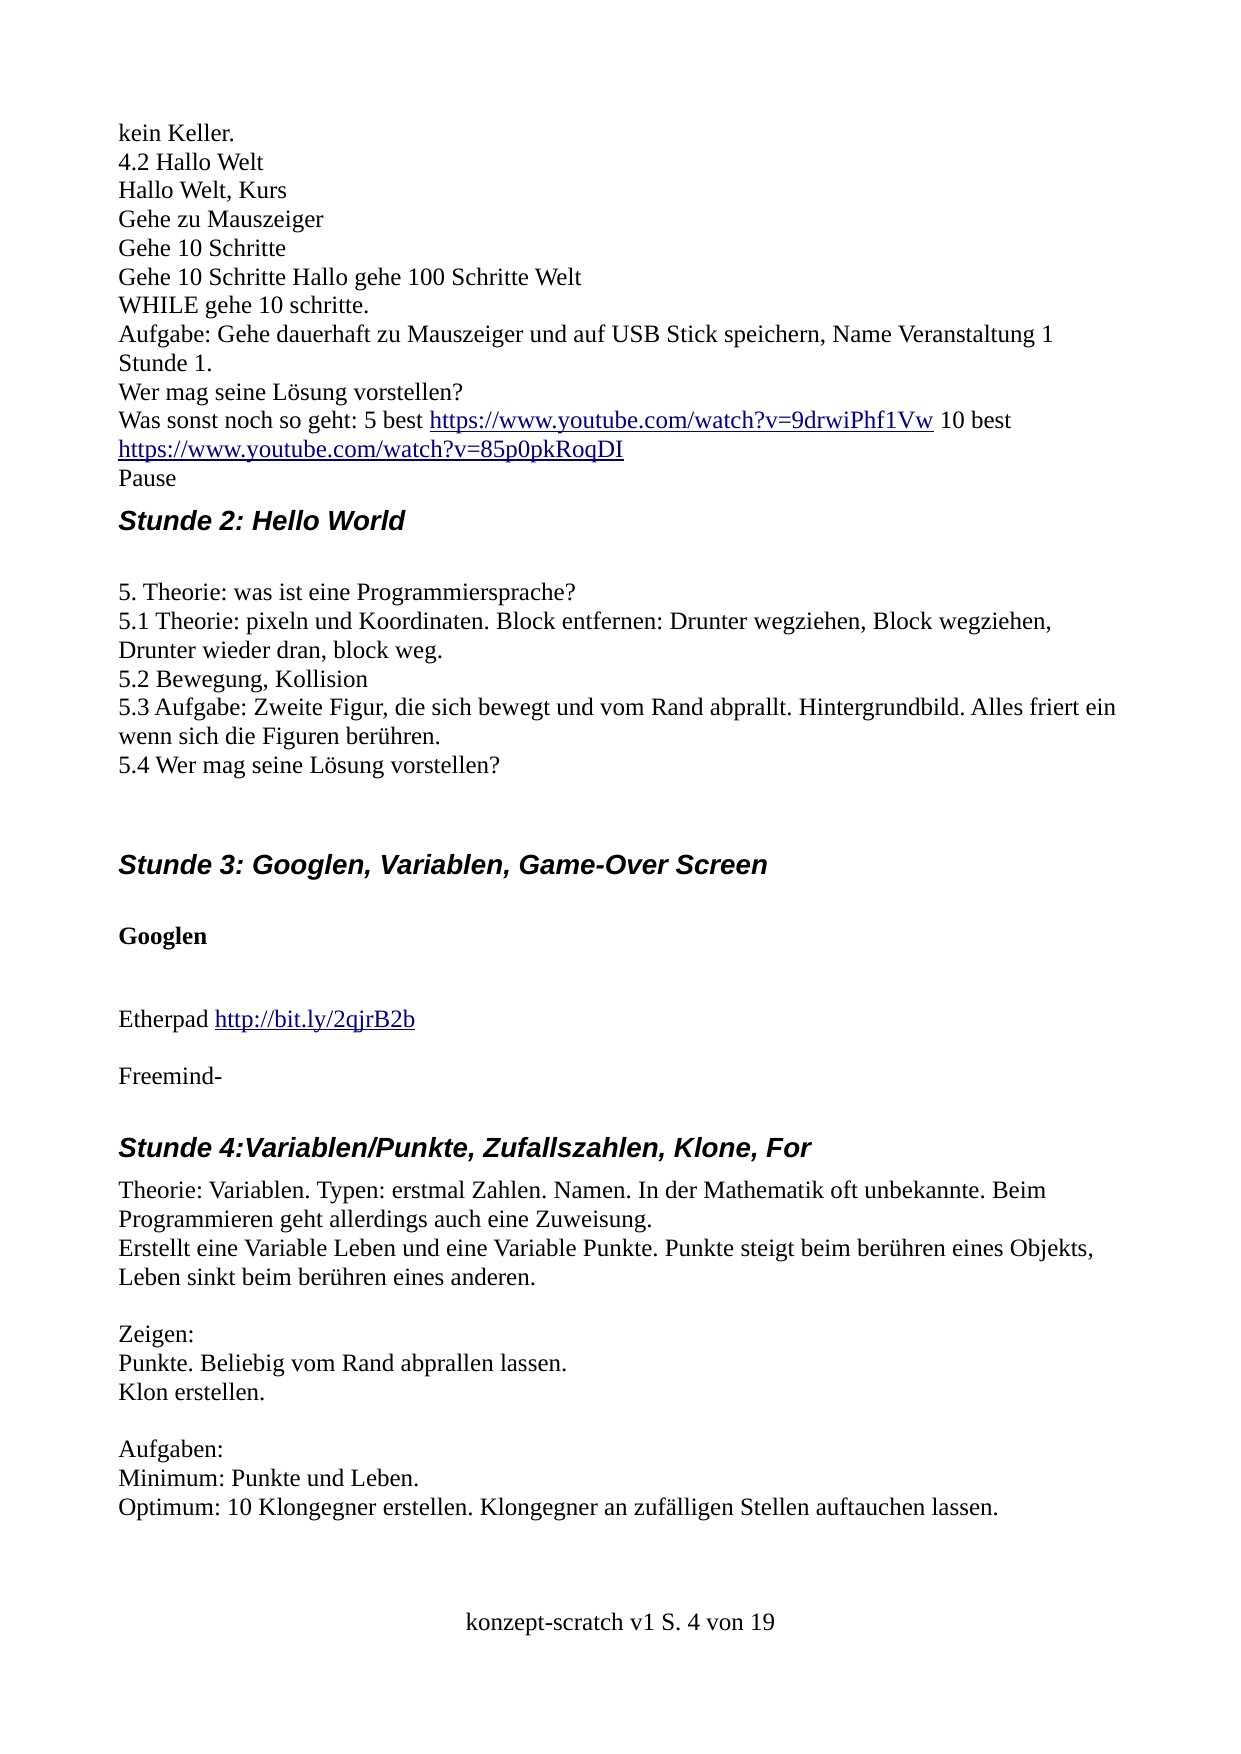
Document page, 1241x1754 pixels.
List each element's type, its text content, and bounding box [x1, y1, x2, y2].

text Etherpad http://bit.ly/2qjrB2b [118, 1004, 1122, 1032]
text Erstellt eine Variable Leben und eine Variable Punkte. Punkte steigt beim berühren eines Objekts, Leben sinkt beim berühren eines anderen. [118, 1233, 1122, 1291]
text 5.3 Aufgabe: Zweite Figur, die sich bewegt und vom Rand abprallt. Hintergrundbild. Alles friert ein wenn sich die Figuren berühren. [118, 692, 1122, 750]
text Pause [118, 463, 1122, 492]
text Theorie: Variablen. Typen: erstmal Zahlen. Namen. In der Mathematik oft unbekannte. Beim Programmieren geht allerdings auch eine Zuweisung. [118, 1176, 1122, 1233]
text Minimum: Punkte und Leben. [118, 1463, 1122, 1492]
text Aufgabe: Gehe dauerhaft zu Mauszeiger und auf USB Stick speichern, Name Veranstaltung 1 Stunde 1. [118, 319, 1122, 377]
text Freemind- [118, 1061, 1122, 1090]
text Zeigen: [118, 1319, 1122, 1348]
text 5.4 Wer mag seine Lösung vorstellen? [118, 750, 1122, 779]
text Googlen [118, 921, 1122, 950]
text Gehe zu Mauszeiger [118, 204, 1122, 233]
text WHILE gehe 10 schritte. [118, 291, 1122, 319]
text 4.2 Hallo Welt [118, 147, 1122, 176]
text 5.1 Theorie: pixeln und Koordinaten. Block entfernen: Drunter wegziehen, Block wegziehen, Drunter wieder dran, block weg. [118, 606, 1122, 664]
text 5. Theorie: was ist eine Programmiersprache? [118, 577, 1122, 606]
text Gehe 10 Schritte [118, 233, 1122, 262]
text Klon erstellen. [118, 1377, 1122, 1406]
text Hallo Welt, Kurs [118, 176, 1122, 204]
text 5.2 Bewegung, Kollision [118, 664, 1122, 692]
text kein Keller. [118, 118, 1122, 147]
subtitle Stunde 4:Variablen/Punkte, Zufallszahlen, Klone, For [118, 1131, 1122, 1163]
text Aufgaben: [118, 1434, 1122, 1463]
text Was sonst noch so geht: 5 best https://www.youtube.com/watch?v=9drwiPhf1Vw 10 best https://www.youtube.com/watch?v=85p0pkRoqDI [118, 406, 1122, 463]
text Punkte. Beliebig vom Rand abprallen lassen. [118, 1348, 1122, 1377]
subtitle Stunde 2: Hello World [118, 504, 1122, 536]
text Wer mag seine Lösung vorstellen? [118, 377, 1122, 406]
text Gehe 10 Schritte Hallo gehe 100 Schritte Welt [118, 262, 1122, 291]
text Optimum: 10 Klongegner erstellen. Klongegner an zufälligen Stellen auftauchen lassen. [118, 1492, 1122, 1521]
subtitle Stunde 3: Googlen, Variablen, Game-Over Screen [118, 848, 1122, 880]
